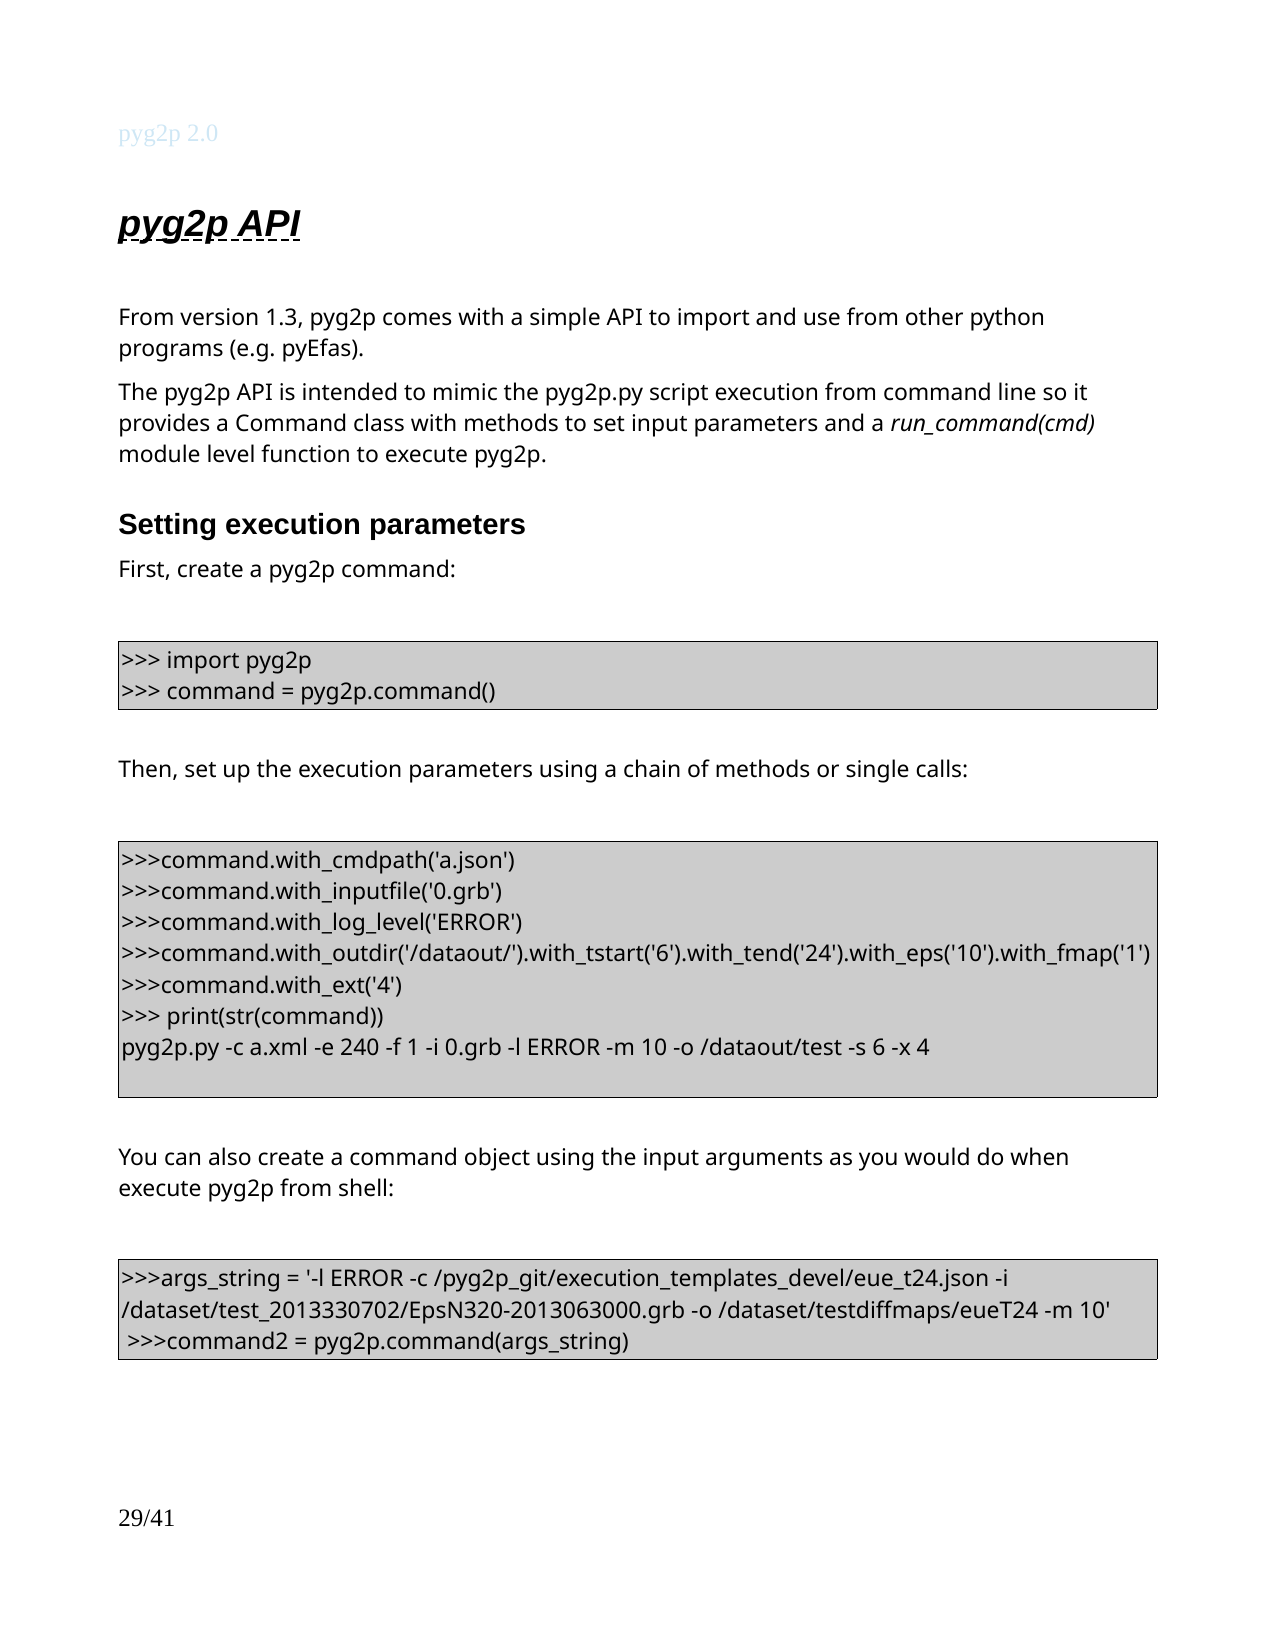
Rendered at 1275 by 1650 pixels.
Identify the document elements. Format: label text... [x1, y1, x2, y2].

text You can also create a command object using the input arguments as you would do when execute pyg2p from shell: [118, 1141, 1157, 1203]
text >>> command = pyg2p.command() [119, 672, 1157, 709]
text pyg2p.py -c a.xml -e 240 -f 1 -i 0.grb -l ERROR -m 10 -o /dataout/test -s 6 -x 4 [119, 1028, 1157, 1059]
text The pyg2p API is intended to mimic the pyg2p.py script execution from command line so it provides a Command class with methods to set input parameters and a run_command(cmd) module level function to execute pyg2p. [118, 376, 1157, 469]
text First, create a pyg2p command: [118, 553, 1157, 584]
text >>>command.with_cmdpath('a.json') [119, 842, 1157, 872]
subtitle pyg2p API [118, 201, 1157, 244]
text >>> import pyg2p [119, 642, 1157, 672]
text >>>command.with_ext('4') [119, 966, 1157, 997]
text >>>command.with_outdir('/dataout/').with_tstart('6').with_tend('24').with_eps('10').with_fmap('1') [119, 934, 1157, 966]
text >>>args_string = '-l ERROR -c /pyg2p_git/execution_templates_devel/eue_t24.json -i /dataset/test_2013330702/EpsN320-2013063000.grb -o /dataset/testdiffmaps/eueT24 -m 10' [119, 1260, 1157, 1322]
subtitle Setting execution parameters [118, 507, 1157, 541]
text >>>command.with_log_level('ERROR') [119, 903, 1157, 934]
text Then, set up the execution parameters using a chain of methods or single calls: [118, 753, 1157, 784]
text >>> print(str(command)) [119, 997, 1157, 1028]
text >>>command.with_inputfile('0.grb') [119, 872, 1157, 903]
text From version 1.3, pyg2p comes with a simple API to import and use from other python programs (e.g. pyEfas). [118, 301, 1157, 363]
text >>>command2 = pyg2p.command(args_string) [119, 1322, 1157, 1359]
